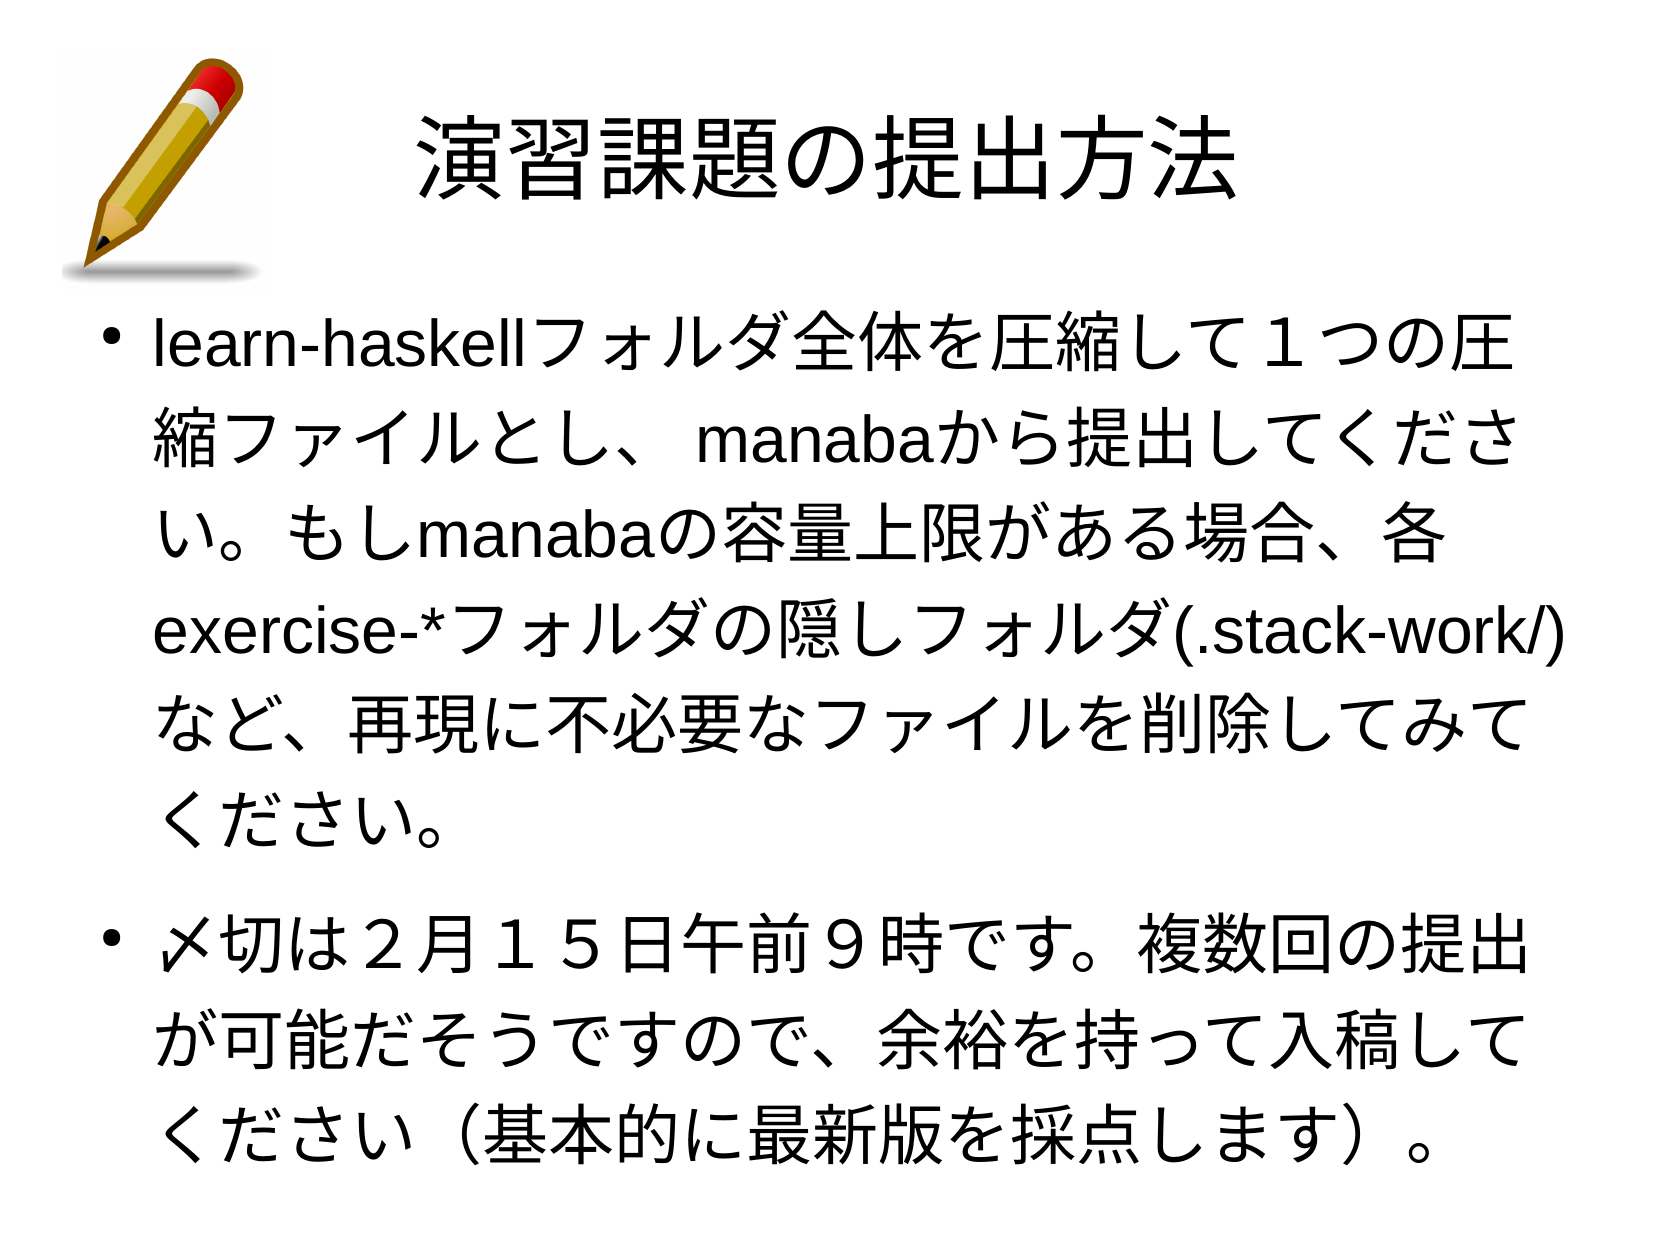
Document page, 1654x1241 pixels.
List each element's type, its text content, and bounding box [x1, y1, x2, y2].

picture [62, 47, 272, 290]
title 演習課題の提出方法 [272, 49, 1571, 257]
list learn-haskellフォルダ全体を圧縮して１つの圧縮ファイルとし、 manabaから提出してください。もしmanabaの容量上限がある場合、各exercise-*フォルダの隠しフォルダ(.stack-work/)など、再現に不必要なファイルを削除してみてください。 〆切は２月１５日午前９時です。複数回の提出が可能だそうですので、余裕を持って入稿してください（基本的に最新版を採点します）。 [82, 290, 1571, 1182]
